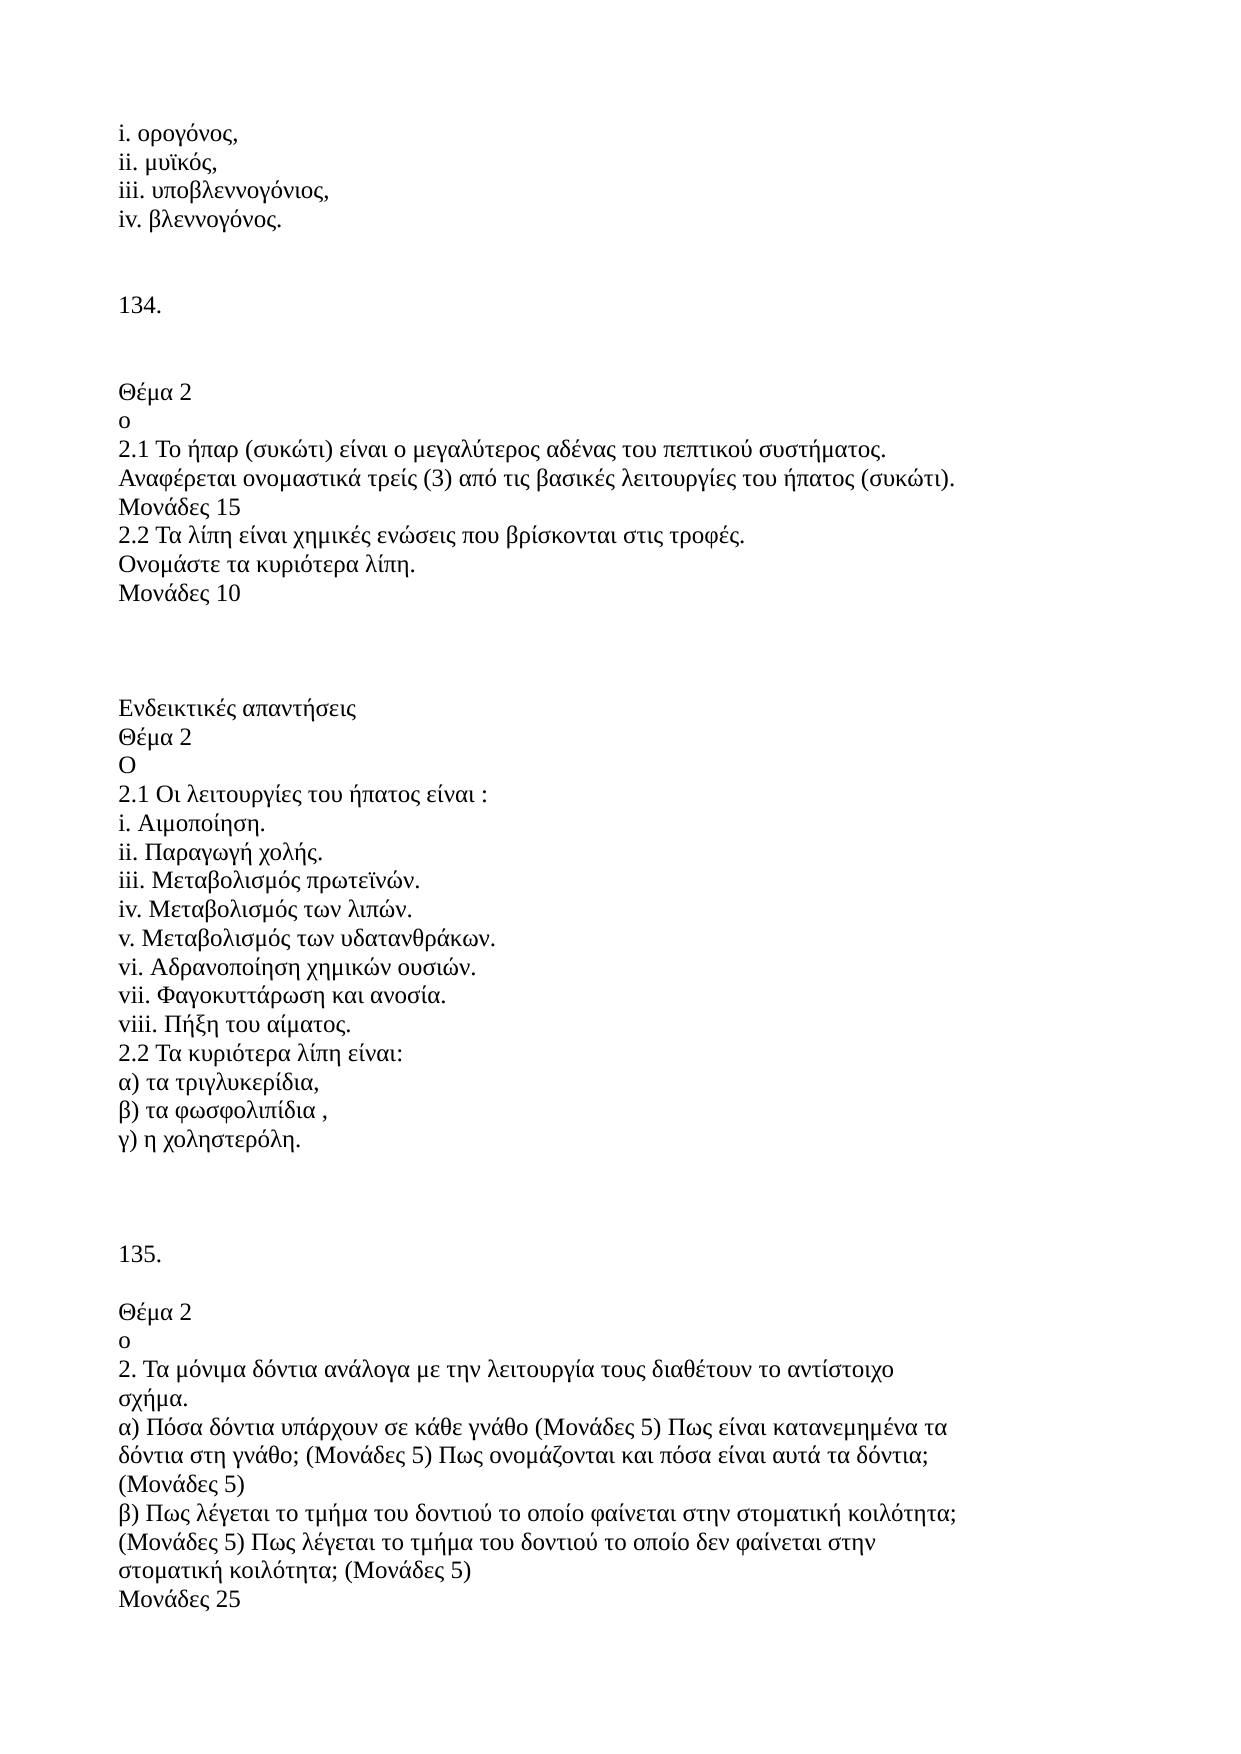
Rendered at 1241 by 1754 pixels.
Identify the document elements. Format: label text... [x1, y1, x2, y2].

text β) Πως λέγεται το τμήμα του δοντιού το οποίο φαίνεται στην στοματική κοιλότητα; [118, 1498, 1122, 1527]
text 2.2 Τα κυριότερα λίπη είναι: [118, 1038, 1122, 1067]
text i. ορογόνος, [118, 118, 1122, 147]
text Ο [118, 751, 1122, 779]
text β) τα φωσφολιπίδια , [118, 1096, 1122, 1124]
text 134. [118, 291, 1122, 319]
text iii. υποβλεννογόνιος, [118, 176, 1122, 204]
text v. Μεταβολισμός των υδατανθράκων. [118, 923, 1122, 952]
text Θέμα 2 [118, 377, 1122, 406]
text γ) η χοληστερόλη. [118, 1124, 1122, 1153]
text ii. Παραγωγή χολής. [118, 837, 1122, 866]
text στοματική κοιλότητα; (Μονάδες 5) [118, 1556, 1122, 1584]
text Ενδεικτικές απαντήσεις [118, 693, 1122, 722]
text i. Αιμοποίηση. [118, 808, 1122, 837]
text vi. Αδρανοποίηση χημικών ουσιών. [118, 952, 1122, 981]
text (Μονάδες 5) Πως λέγεται το τμήμα του δοντιού το οποίο δεν φαίνεται στην [118, 1527, 1122, 1556]
text (Μονάδες 5) [118, 1469, 1122, 1498]
text δόντια στη γνάθο; (Μονάδες 5) Πως ονομάζονται και πόσα είναι αυτά τα δόντια; [118, 1441, 1122, 1469]
text Ονομάστε τα κυριότερα λίπη. [118, 549, 1122, 578]
text ο [118, 1326, 1122, 1354]
text Μονάδες 25 [118, 1584, 1122, 1613]
text Θέμα 2 [118, 722, 1122, 751]
text σχήμα. [118, 1383, 1122, 1412]
text ii. μυϊκός, [118, 147, 1122, 176]
text iv. βλεννογόνος. [118, 204, 1122, 233]
text 2.1 Οι λειτουργίες του ήπατος είναι : [118, 779, 1122, 808]
text iv. Μεταβολισμός των λιπών. [118, 894, 1122, 923]
text viii. Πήξη του αίματος. [118, 1009, 1122, 1038]
text vii. Φαγοκυττάρωση και ανοσία. [118, 981, 1122, 1009]
text Θέμα 2 [118, 1297, 1122, 1326]
text ο [118, 406, 1122, 434]
text Μονάδες 10 [118, 578, 1122, 607]
text 2. Τα μόνιμα δόντια ανάλογα με την λειτουργία τους διαθέτουν το αντίστοιχο [118, 1354, 1122, 1383]
text α) Πόσα δόντια υπάρχουν σε κάθε γνάθο (Μονάδες 5) Πως είναι κατανεμημένα τα [118, 1412, 1122, 1441]
text Μονάδες 15 [118, 492, 1122, 521]
text α) τα τριγλυκερίδια, [118, 1067, 1122, 1096]
text 2.2 Τα λίπη είναι χημικές ενώσεις που βρίσκονται στις τροφές. [118, 521, 1122, 549]
text 2.1 Το ήπαρ (συκώτι) είναι ο μεγαλύτερος αδένας του πεπτικού συστήματος. [118, 434, 1122, 463]
text 135. [118, 1239, 1122, 1268]
text Αναφέρεται ονομαστικά τρείς (3) από τις βασικές λειτουργίες του ήπατος (συκώτι). [118, 463, 1122, 492]
text iii. Μεταβολισμός πρωτεϊνών. [118, 866, 1122, 894]
